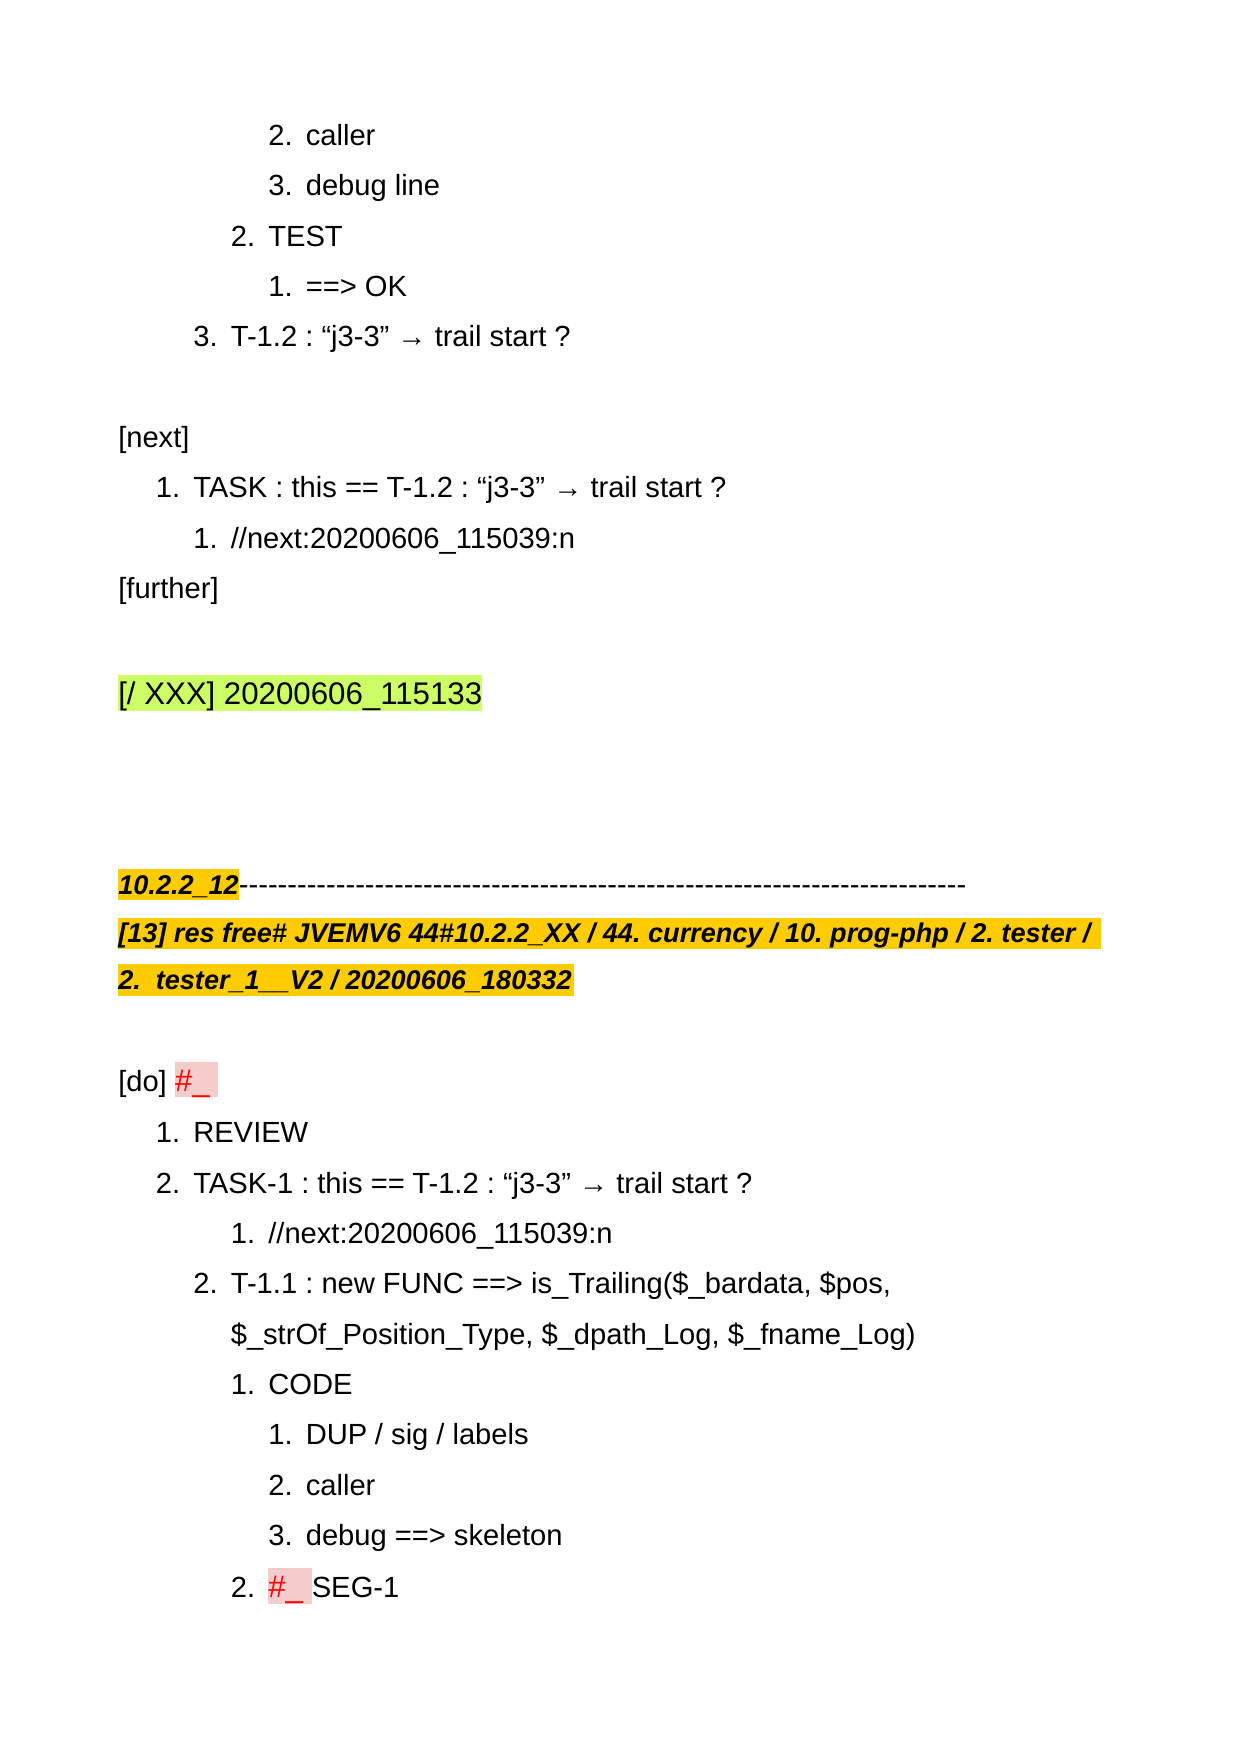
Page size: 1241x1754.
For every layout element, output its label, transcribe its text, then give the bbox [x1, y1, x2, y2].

list TASK-1 : this == T-1.2 : “j3-3” → trail start ? [156, 1166, 1122, 1199]
text [next] [118, 420, 1122, 453]
text [further] [118, 571, 1122, 604]
list caller [268, 118, 1122, 152]
text [/ XXX] 20200606_115133 [118, 621, 1122, 711]
list caller [268, 1468, 1122, 1501]
list debug ==> skeleton [268, 1518, 1122, 1551]
list #_ SEG-1 [231, 1568, 1122, 1604]
list //next:20200606_115039:n [193, 521, 1122, 554]
text [do] #_ [118, 1062, 1122, 1097]
list //next:20200606_115039:n [231, 1216, 1122, 1249]
list T-1.1 : new FUNC ==> is_Trailing($_bardata, $pos, $_strOf_Position_Type, $_dpath_Log, $_fname_Log) [193, 1266, 1122, 1350]
list TEST [231, 219, 1122, 252]
text [13] res free# JVEMV6 44#10.2.2_XX / 44. currency / 10. prog-php / 2. tester / 2. tester_1__V2 / 20200606_180332 [118, 917, 1122, 996]
list CODE [231, 1367, 1122, 1401]
list DUP / sig / labels [268, 1417, 1122, 1451]
list T-1.2 : “j3-3” → trail start ? [193, 319, 1122, 353]
text 10.2.2_12--------------------------------------------------------------------------- [118, 867, 1122, 901]
list ==> OK [268, 269, 1122, 303]
list TASK : this == T-1.2 : “j3-3” → trail start ? [156, 470, 1122, 504]
list debug line [268, 168, 1122, 202]
list REVIEW [156, 1115, 1122, 1149]
